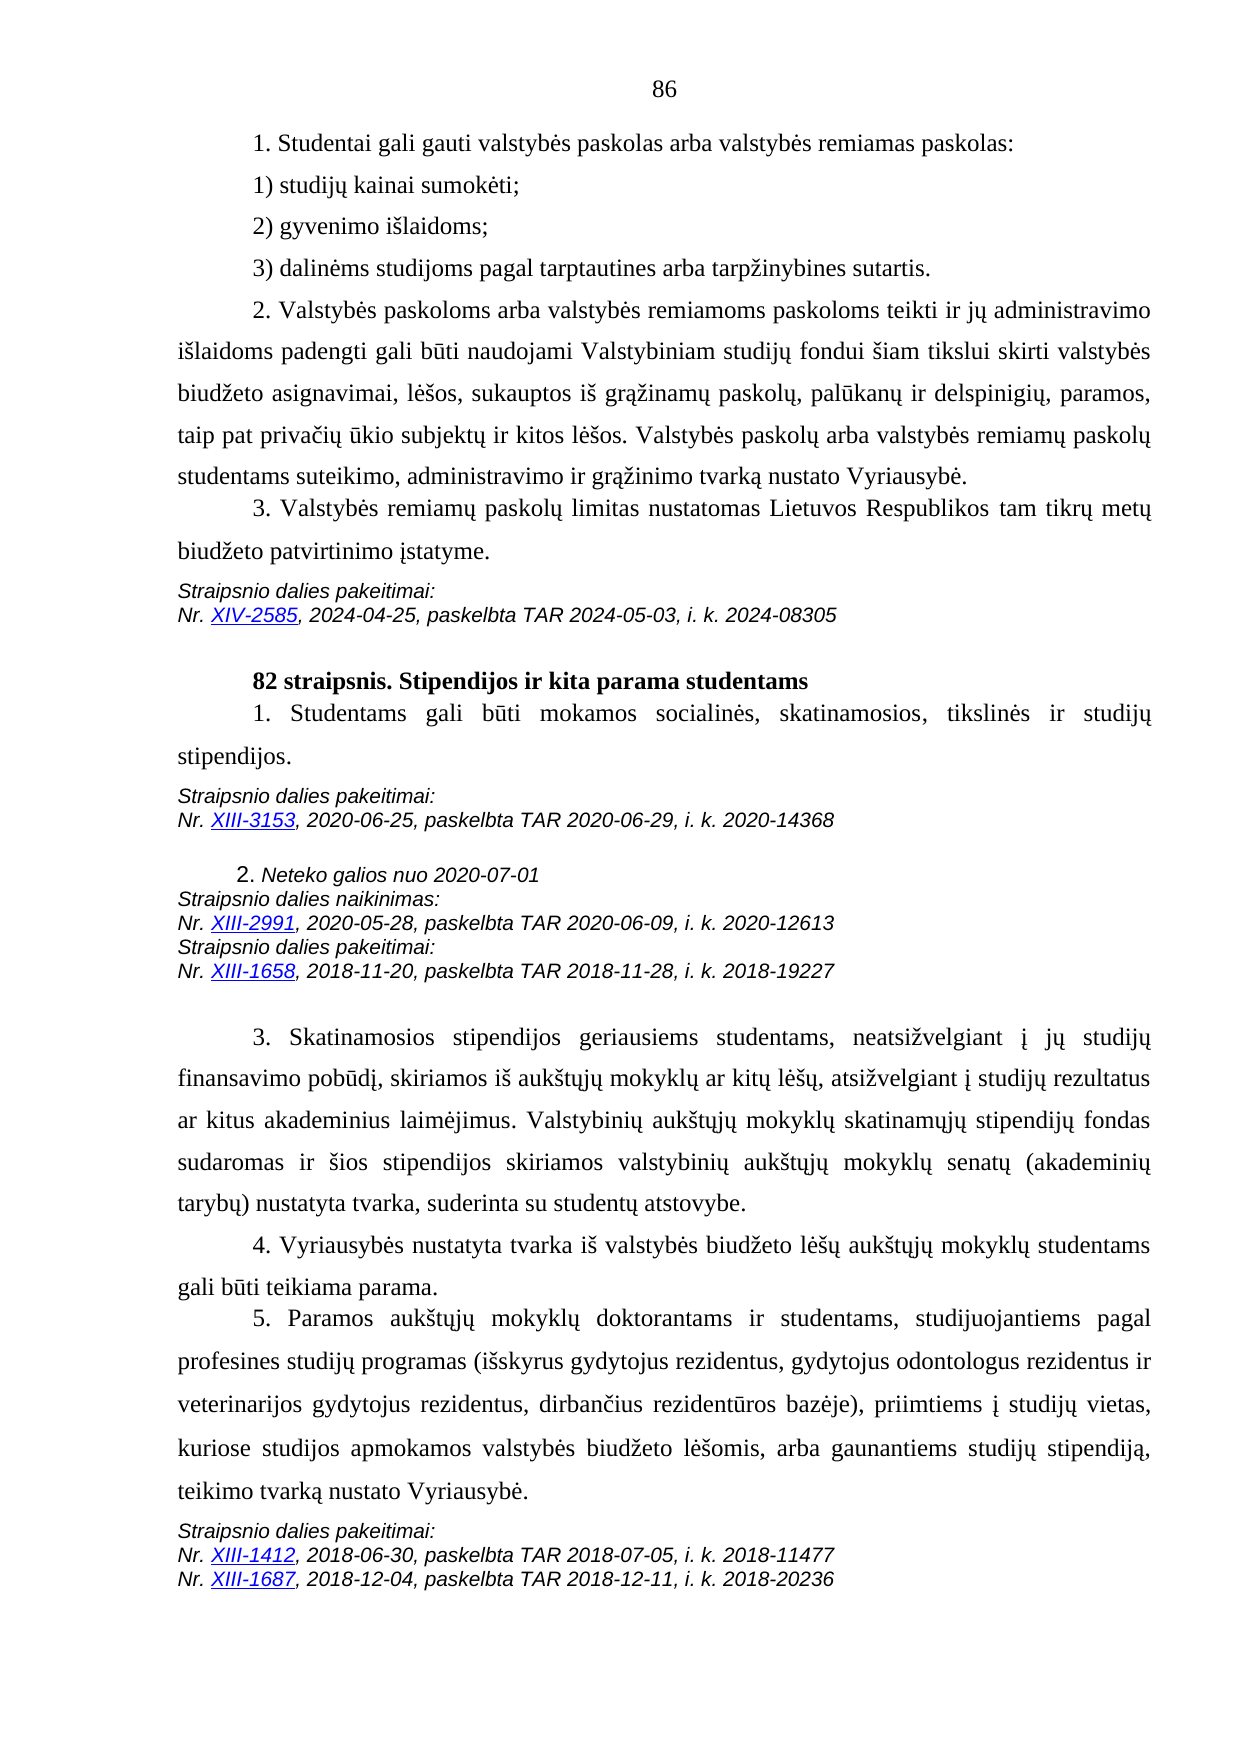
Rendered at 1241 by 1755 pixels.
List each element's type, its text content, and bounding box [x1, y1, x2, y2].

text 2. Valstybės paskoloms arba valstybės remiamoms paskoloms teikti ir jų administravimo išlaidoms padengti gali būti naudojami Valstybiniam studijų fondui šiam tikslui skirti valstybės biudžeto asignavimai, lėšos, sukauptos iš grąžinamų paskolų, palūkanų ir delspinigių, paramos, taip pat privačių ūkio subjektų ir kitos lėšos. Valstybės paskolų arba valstybės remiamų paskolų studentams suteikimo, administravimo ir grąžinimo tvarką nustato Vyriausybė. [177, 285, 1152, 493]
text 1. Studentai gali gauti valstybės paskolas arba valstybės remiamas paskolas: [177, 118, 1152, 160]
text 2. Neteko galios nuo 2020-07-01 [177, 861, 1152, 887]
text 1) studijų kainai sumokėti; [177, 160, 1152, 201]
text 4. Vyriausybės nustatyta tvarka iš valstybės biudžeto lėšų aukštųjų mokyklų studentams gali būti teikiama parama. [177, 1220, 1152, 1303]
text 3) dalinėms studijoms pagal tarptautines arba tarpžinybines sutartis. [177, 243, 1152, 285]
text Nr. XIII-1658, 2018-11-20, paskelbta TAR 2018-11-28, i. k. 2018-19227 [177, 959, 1152, 983]
text 2) gyvenimo išlaidoms; [177, 201, 1152, 243]
text 3. Valstybės remiamų paskolų limitas nustatomas Lietuvos Respublikos tam tikrų metų biudžeto patvirtinimo įstatyme. [177, 493, 1152, 565]
text Nr. XIV-2585, 2024-04-25, paskelbta TAR 2024-05-03, i. k. 2024-08305 [177, 603, 1152, 627]
text 3. Skatinamosios stipendijos geriausiems studentams, neatsižvelgiant į jų studijų finansavimo pobūdį, skiriamos iš aukštųjų mokyklų ar kitų lėšų, atsižvelgiant į studijų rezultatus ar kitus akademinius laimėjimus. Valstybinių aukštųjų mokyklų skatinamųjų stipendijų fondas sudaromas ir šios stipendijos skiriamos valstybinių aukštųjų mokyklų senatų (akademinių tarybų) nustatyta tvarka, suderinta su studentų atstovybe. [177, 1012, 1152, 1220]
text 5. Paramos aukštųjų mokyklų doktorantams ir studentams, studijuojantiems pagal profesines studijų programas (išskyrus gydytojus rezidentus, gydytojus odontologus rezidentus ir veterinarijos gydytojus rezidentus, dirbančius rezidentūros bazėje), priimtiems į studijų vietas, kuriose studijos apmokamos valstybės biudžeto lėšomis, arba gaunantiems studijų stipendiją, teikimo tvarką nustato Vyriausybė. [177, 1303, 1152, 1504]
text 1. Studentams gali būti mokamos socialinės, skatinamosios, tikslinės ir studijų stipendijos. [177, 698, 1152, 769]
text Straipsnio dalies pakeitimai: [177, 1519, 1152, 1543]
text Nr. XIII-3153, 2020-06-25, paskelbta TAR 2020-06-29, i. k. 2020-14368 [177, 808, 1152, 832]
text Straipsnio dalies naikinimas: [177, 887, 1152, 911]
text Straipsnio dalies pakeitimai: [177, 935, 1152, 959]
text Straipsnio dalies pakeitimai: [177, 579, 1152, 603]
text 82 straipsnis. Stipendijos ir kita parama studentams [177, 656, 1152, 698]
text Nr. XIII-1412, 2018-06-30, paskelbta TAR 2018-07-05, i. k. 2018-11477 [177, 1543, 1152, 1567]
text Nr. XIII-1687, 2018-12-04, paskelbta TAR 2018-12-11, i. k. 2018-20236 [177, 1567, 1152, 1591]
text Straipsnio dalies pakeitimai: [177, 784, 1152, 808]
text Nr. XIII-2991, 2020-05-28, paskelbta TAR 2020-06-09, i. k. 2020-12613 [177, 911, 1152, 935]
